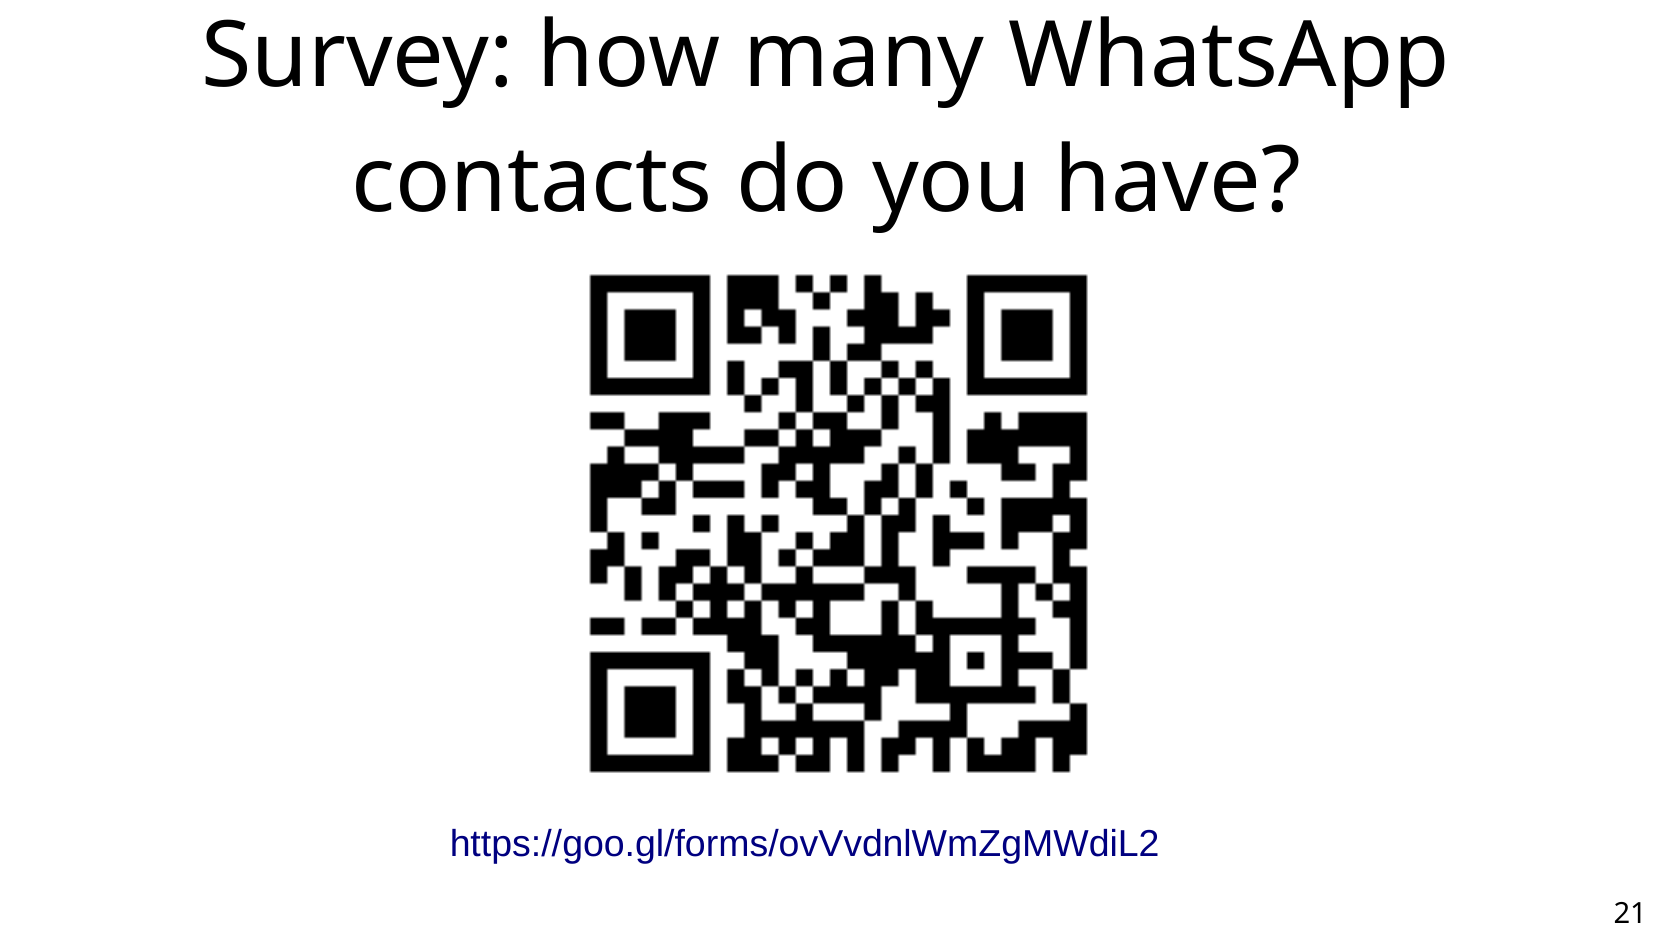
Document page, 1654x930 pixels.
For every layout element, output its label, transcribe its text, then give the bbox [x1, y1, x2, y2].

title Survey: how many WhatsApp contacts do you have? [82, 1, 1571, 225]
picture [554, 239, 1125, 810]
text_box https://goo.gl/forms/ovVvdnlWmZgMWdiL2 [435, 814, 1235, 901]
